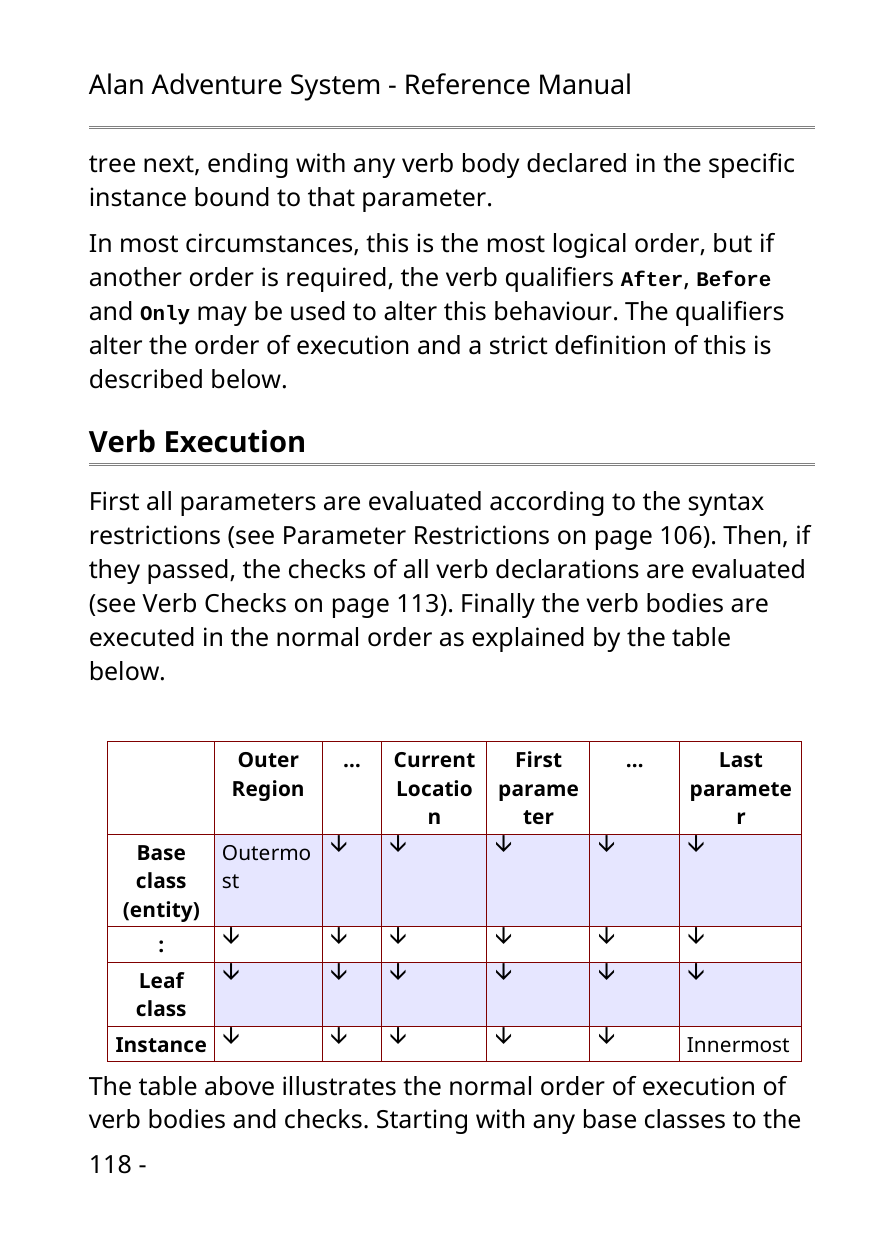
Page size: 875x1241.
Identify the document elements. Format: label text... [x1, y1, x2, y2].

table_cell  [680, 927, 801, 962]
table_cell  [215, 1027, 322, 1061]
table_cell  [323, 963, 381, 1026]
table_cell  [487, 927, 589, 962]
table_cell Leaf class [108, 963, 214, 1026]
table_cell  [680, 835, 801, 926]
table_header Outer Region [215, 742, 322, 834]
table_cell  [323, 1027, 381, 1061]
table_header Last parameter [680, 742, 801, 834]
table_header … [590, 742, 679, 834]
table_cell : [108, 927, 214, 962]
table_cell Base class (entity) [108, 835, 214, 926]
table_cell  [590, 963, 679, 1026]
table_cell  [590, 1027, 679, 1061]
text The table above illustrates the normal order of execution of verb bodies and checks. Starting with any base classes to the [88, 1068, 815, 1136]
table_cell  [487, 963, 589, 1026]
table_cell  [487, 835, 589, 926]
table_cell Innermost [680, 1027, 801, 1061]
table_cell  [382, 963, 486, 1026]
table_cell Instance [108, 1027, 214, 1061]
table_header First parameter [487, 742, 589, 834]
text First all parameters are evaluated according to the syntax restrictions (see Parameter Restrictions on page 82). Then, if they passed, the checks of all verb declarations are evaluated (see Verb Checks on page 87). Finally the verb bodies are executed in the normal order as explained by the table below. [88, 484, 815, 688]
table_cell  [590, 927, 679, 962]
table_cell  [382, 835, 486, 926]
table_cell  [487, 1027, 589, 1061]
table_cell  [382, 1027, 486, 1061]
table_cell  [323, 835, 381, 926]
text tree next, ending with any verb body declared in the specific instance bound to that parameter. [88, 146, 815, 213]
subtitle Verb Execution [88, 421, 815, 465]
table_cell Outermost [215, 835, 322, 926]
table_cell  [590, 835, 679, 926]
table_header … [323, 742, 381, 834]
table_cell  [323, 927, 381, 962]
table_cell  [680, 963, 801, 1026]
table_cell  [215, 963, 322, 1026]
table_header [108, 742, 214, 834]
table_cell  [382, 927, 486, 962]
table_cell  [215, 927, 322, 962]
text In most circumstances, this is the most logical order, but if another order is re­quired, the verb qualifiers After, Before and Only may be used to alter this behaviour. The qualifiers alter the order of execution and a strict defini­tion of this is described below. [88, 226, 815, 396]
table_header Current Location [382, 742, 486, 834]
